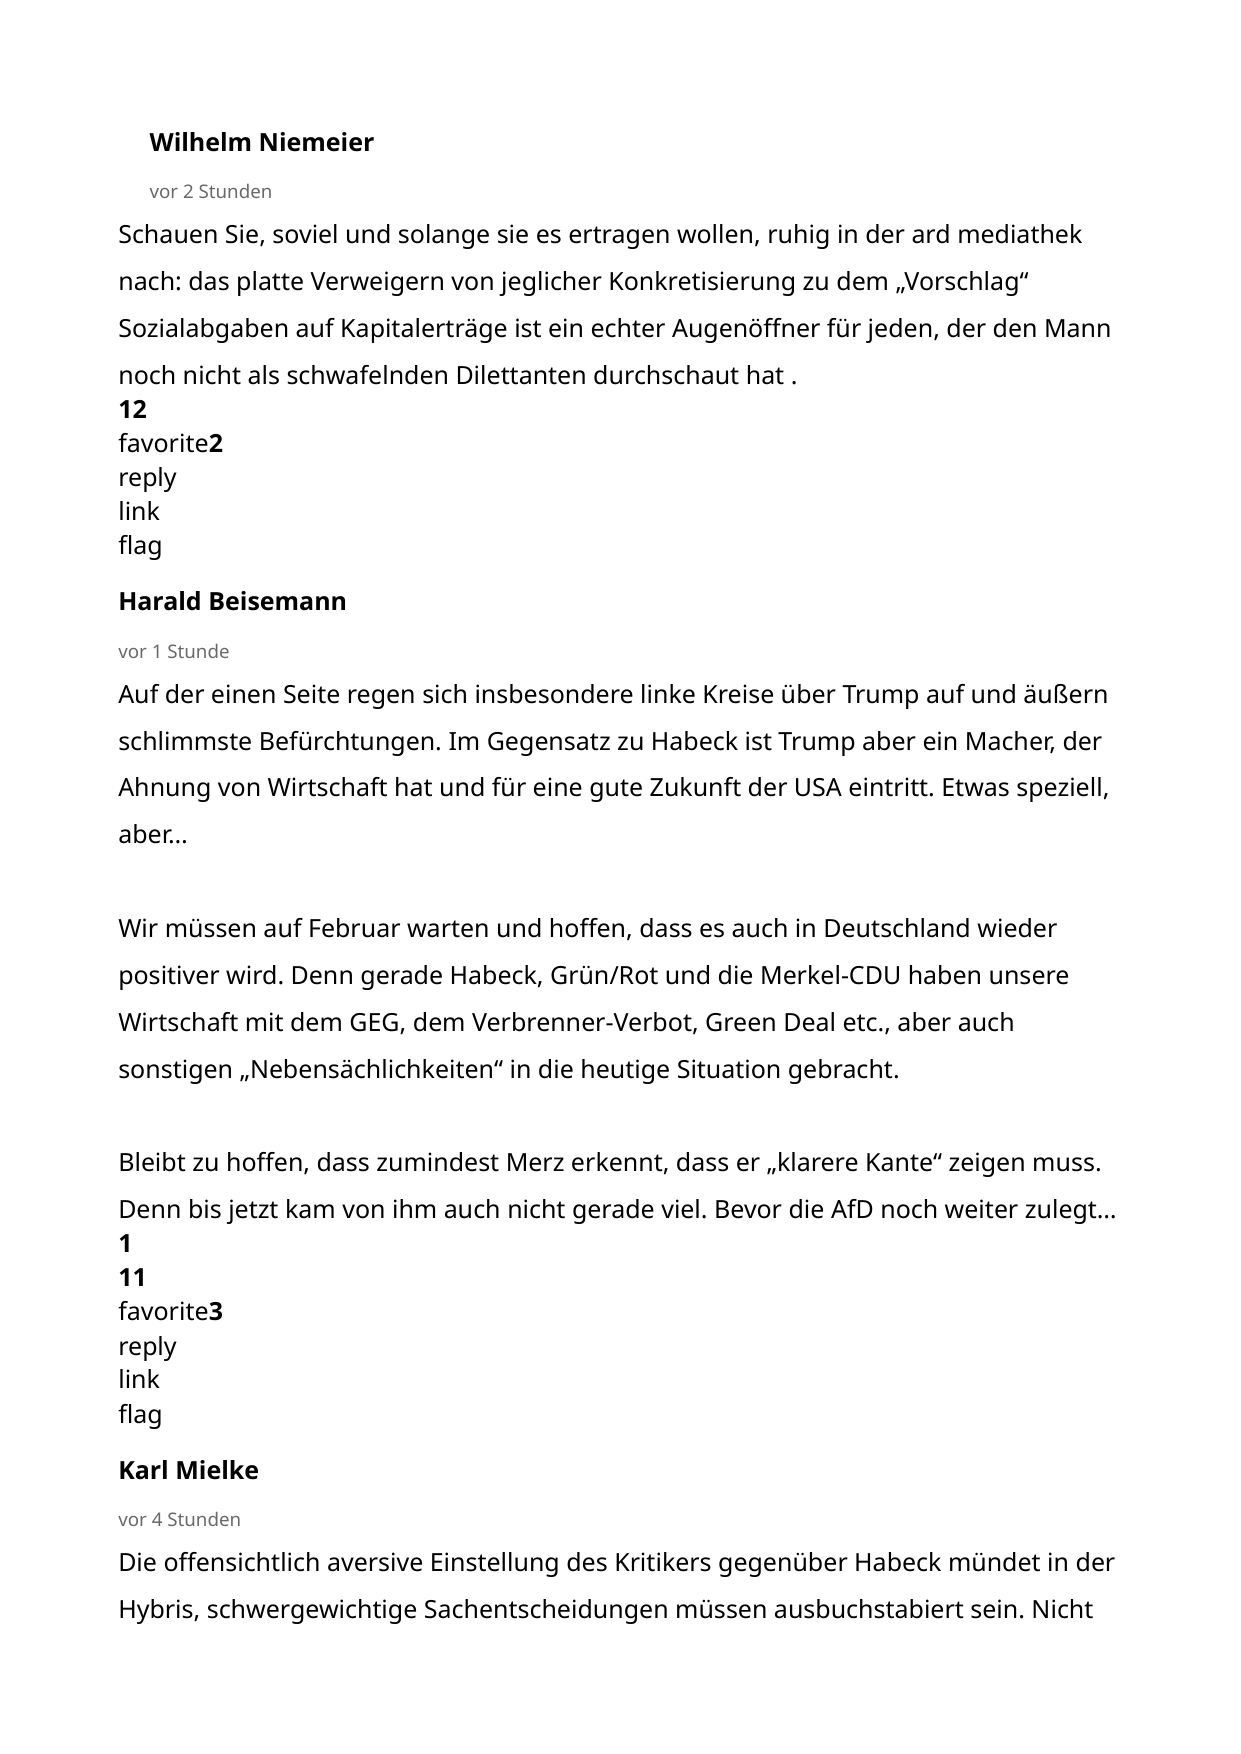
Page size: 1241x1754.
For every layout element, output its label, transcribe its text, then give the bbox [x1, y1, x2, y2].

text vor 1 Stunde [118, 634, 1122, 663]
text Schauen Sie, soviel und solange sie es ertragen wollen, ruhig in der ard mediathek nach: das platte Verweigern von jeglicher Konkretisierung zu dem „Vorschlag“ Sozialabgaben auf Kapitalerträge ist ein echter Augenöffner für jeden, der den Mann noch nicht als schwafelnden Dilettanten durchschaut hat . [118, 204, 1122, 392]
text flag [118, 528, 1122, 562]
text vor 2 Stunden [149, 174, 1122, 204]
text vor 4 Stunden [118, 1502, 1122, 1532]
text favorite2 [118, 426, 1122, 460]
text favorite3 [118, 1294, 1122, 1328]
text 12 [118, 392, 1122, 426]
text 11 [118, 1260, 1122, 1294]
text Auf der einen Seite regen sich insbesondere linke Kreise über Trump auf und äußern schlimmste Befürchtungen. Im Gegensatz zu Habeck ist Trump aber ein Macher, der Ahnung von Wirtschaft hat und für eine gute Zukunft der USA eintritt. Etwas speziell, aber… Wir müssen auf Februar warten und hoffen, dass es auch in Deutschland wieder positiver wird. Denn gerade Habeck, Grün/Rot und die Merkel-CDU haben unsere Wirtschaft mit dem GEG, dem Verbrenner-Verbot, Green Deal etc., aber auch sonstigen „Nebensächlichkeiten“ in die heutige Situation gebracht. Bleibt zu hoffen, dass zumindest Merz erkennt, dass er „klarere Kante“ zeigen muss. Denn bis jetzt kam von ihm auch nicht gerade viel. Bevor die AfD noch weiter zulegt… [118, 663, 1122, 1226]
text 1 [118, 1226, 1122, 1260]
text reply [118, 460, 1122, 494]
text Harald Beisemann [118, 577, 1114, 618]
text Die offensichtlich aversive Einstellung des Kritikers gegenüber Habeck mündet in der Hybris, schwergewichtige Sachentscheidungen müssen ausbuchstabiert sein. Nicht [118, 1532, 1122, 1626]
text reply [118, 1328, 1122, 1362]
text link [118, 494, 1122, 528]
text link [118, 1362, 1122, 1396]
text Karl Mielke [118, 1446, 1114, 1487]
text flag [118, 1396, 1122, 1430]
text Wilhelm Niemeier [149, 118, 1114, 159]
